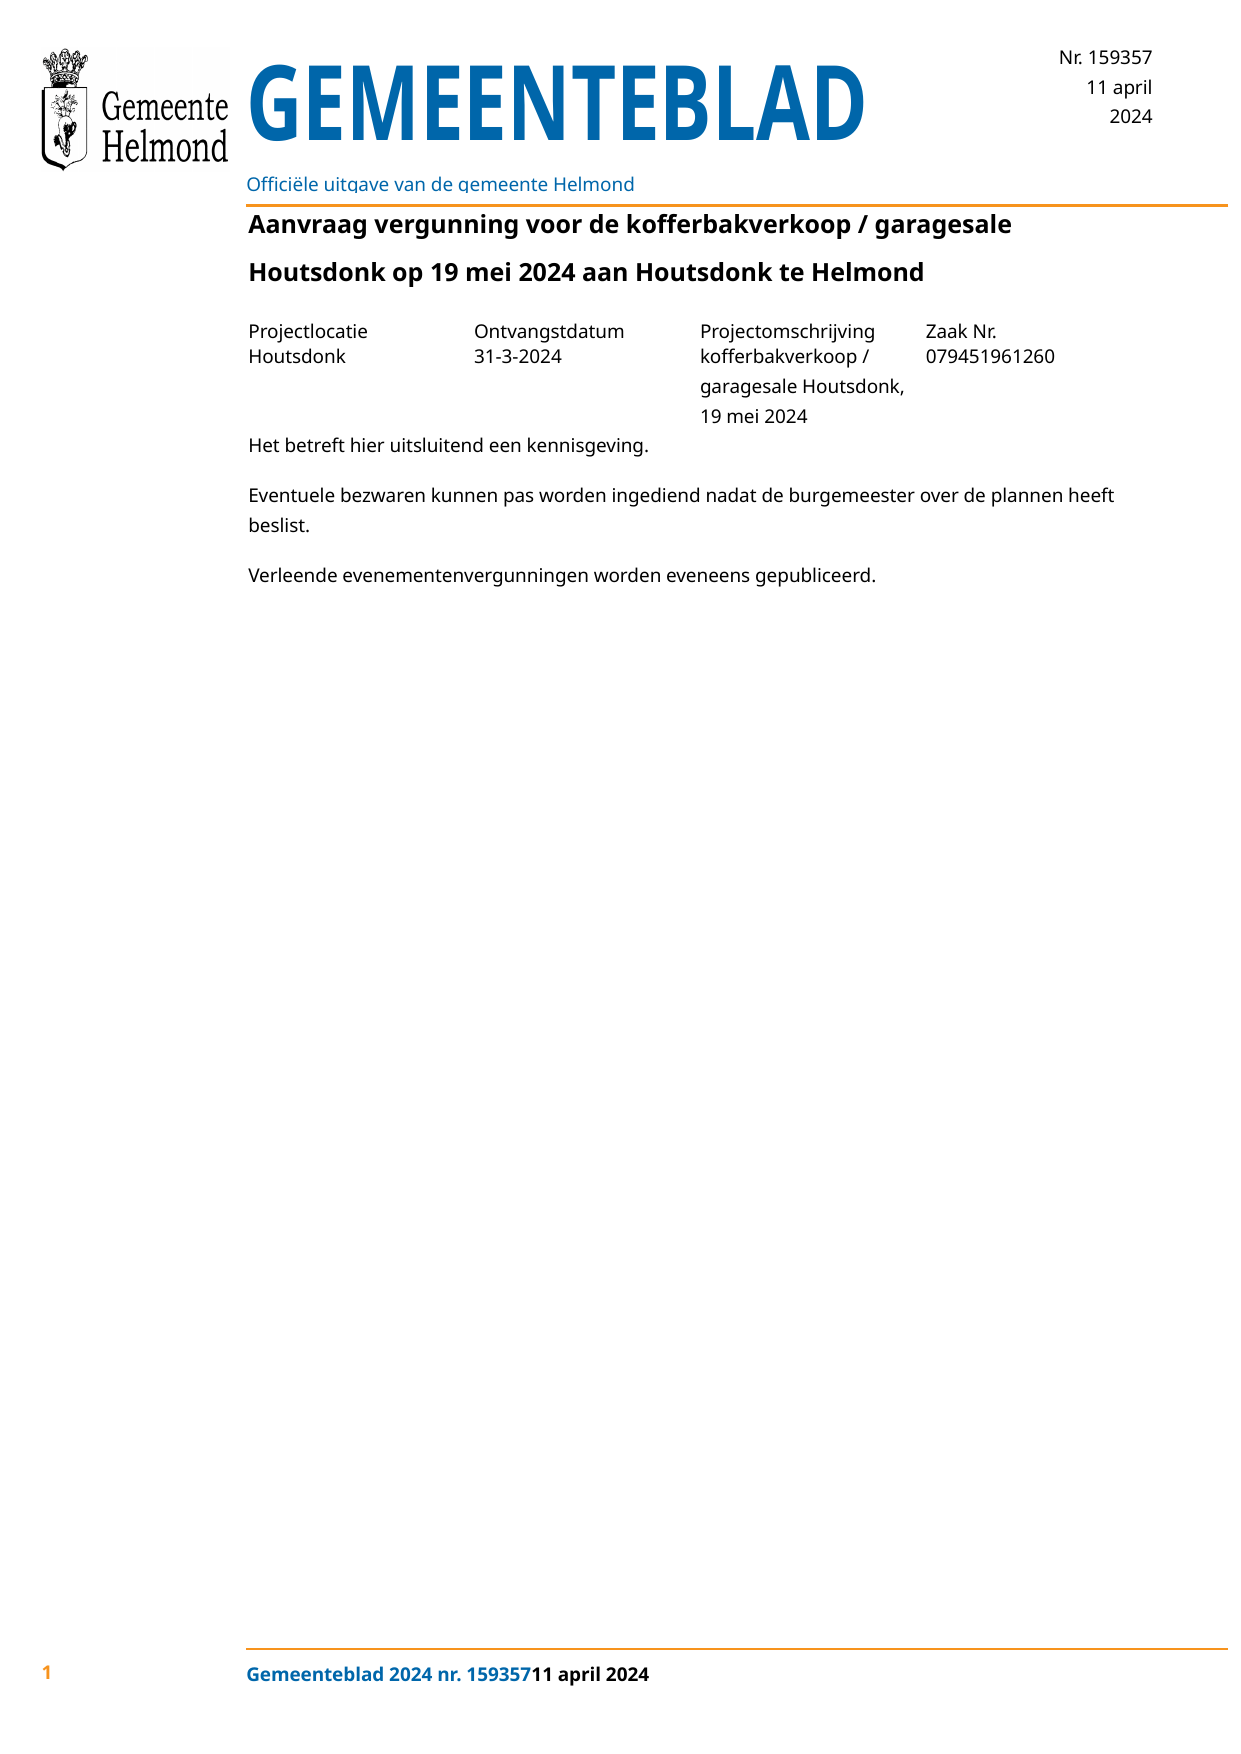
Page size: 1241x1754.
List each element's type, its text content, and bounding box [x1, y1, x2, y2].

picture [41, 47, 231, 172]
text Het betreft hier uitsluitend een kennisgeving. [248, 432, 1152, 458]
table_header Zaak Nr. [926, 318, 1152, 344]
table_header Projectomschrijving [700, 318, 926, 344]
table_cell 31-3-2024 [474, 344, 700, 429]
table_cell Houtsdonk [248, 344, 474, 429]
text Verleende evenementenvergunningen worden eveneens gepubliceerd. [248, 562, 1152, 588]
table_cell kofferbakverkoop / garagesale Houtsdonk, 19 mei 2024 [700, 344, 926, 429]
text Aanvraag vergunning voor de kofferbakverkoop / garagesale Houtsdonk op 19 mei 2024 aan Houtsdonk te Helmond [248, 207, 1152, 288]
table_cell 079451961260 [926, 344, 1152, 429]
table_header Projectlocatie [248, 318, 474, 344]
text Eventuele bezwaren kunnen pas worden ingediend nadat de burgemeester over de plannen heeft beslist. [248, 482, 1152, 538]
table_header Ontvangstdatum [474, 318, 700, 344]
